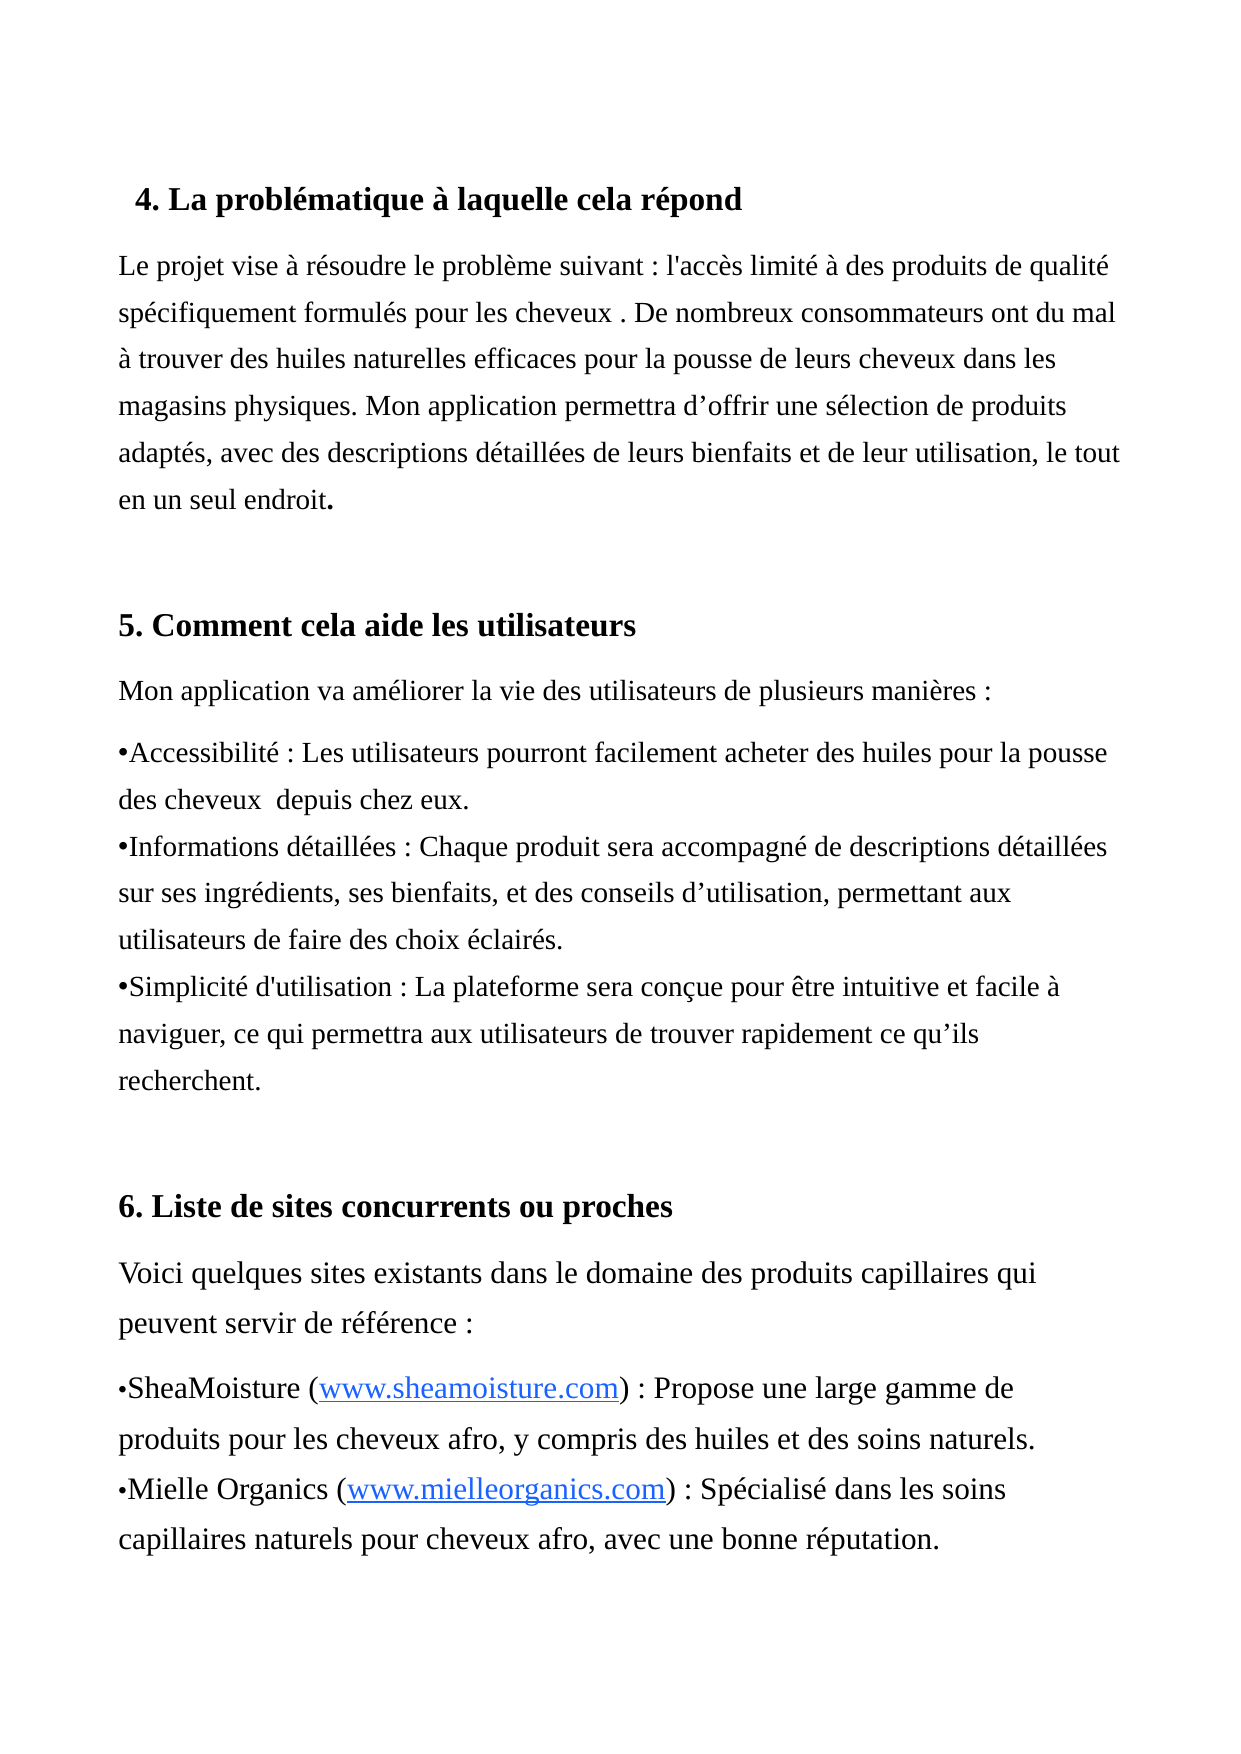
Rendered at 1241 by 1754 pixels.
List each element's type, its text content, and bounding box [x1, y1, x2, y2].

list Simplicité d'utilisation : La plateforme sera conçue pour être intuitive et facile à naviguer, ce qui permettra aux utilisateurs de trouver rapidement ce qu’ils recherchent. [118, 969, 1122, 1097]
text Le projet vise à résoudre le problème suivant : l'accès limité à des produits de qualité spécifiquement formulés pour les cheveux . De nombreux consommateurs ont du mal à trouver des huiles naturelles efficaces pour la pousse de leurs cheveux dans les magasins physiques. Mon application permettra d’offrir une sélection de produits adaptés, avec des descriptions détaillées de leurs bienfaits et de leur utilisation, le tout en un seul endroit. [118, 248, 1122, 516]
list SheaMoisture (www.sheamoisture.com) : Propose une large gamme de produits pour les cheveux afro, y compris des huiles et des soins naturels. [118, 1369, 1122, 1456]
text 6. Liste de sites concurrents ou proches [118, 1186, 1122, 1224]
text 4. La problématique à laquelle cela répond [118, 179, 1122, 218]
list Accessibilité : Les utilisateurs pourront facilement acheter des huiles pour la pousse des cheveux depuis chez eux. [118, 735, 1122, 815]
list Informations détaillées : Chaque produit sera accompagné de descriptions détaillées sur ses ingrédients, ses bienfaits, et des conseils d’utilisation, permettant aux utilisateurs de faire des choix éclairés. [118, 829, 1122, 956]
text 5. Comment cela aide les utilisateurs [118, 605, 1122, 643]
text Mon application va améliorer la vie des utilisateurs de plusieurs manières : [118, 673, 1122, 707]
list Mielle Organics (www.mielleorganics.com) : Spécialisé dans les soins capillaires naturels pour cheveux afro, avec une bonne réputation. [118, 1470, 1122, 1556]
text Voici quelques sites existants dans le domaine des produits capillaires qui peuvent servir de référence : [118, 1254, 1122, 1341]
